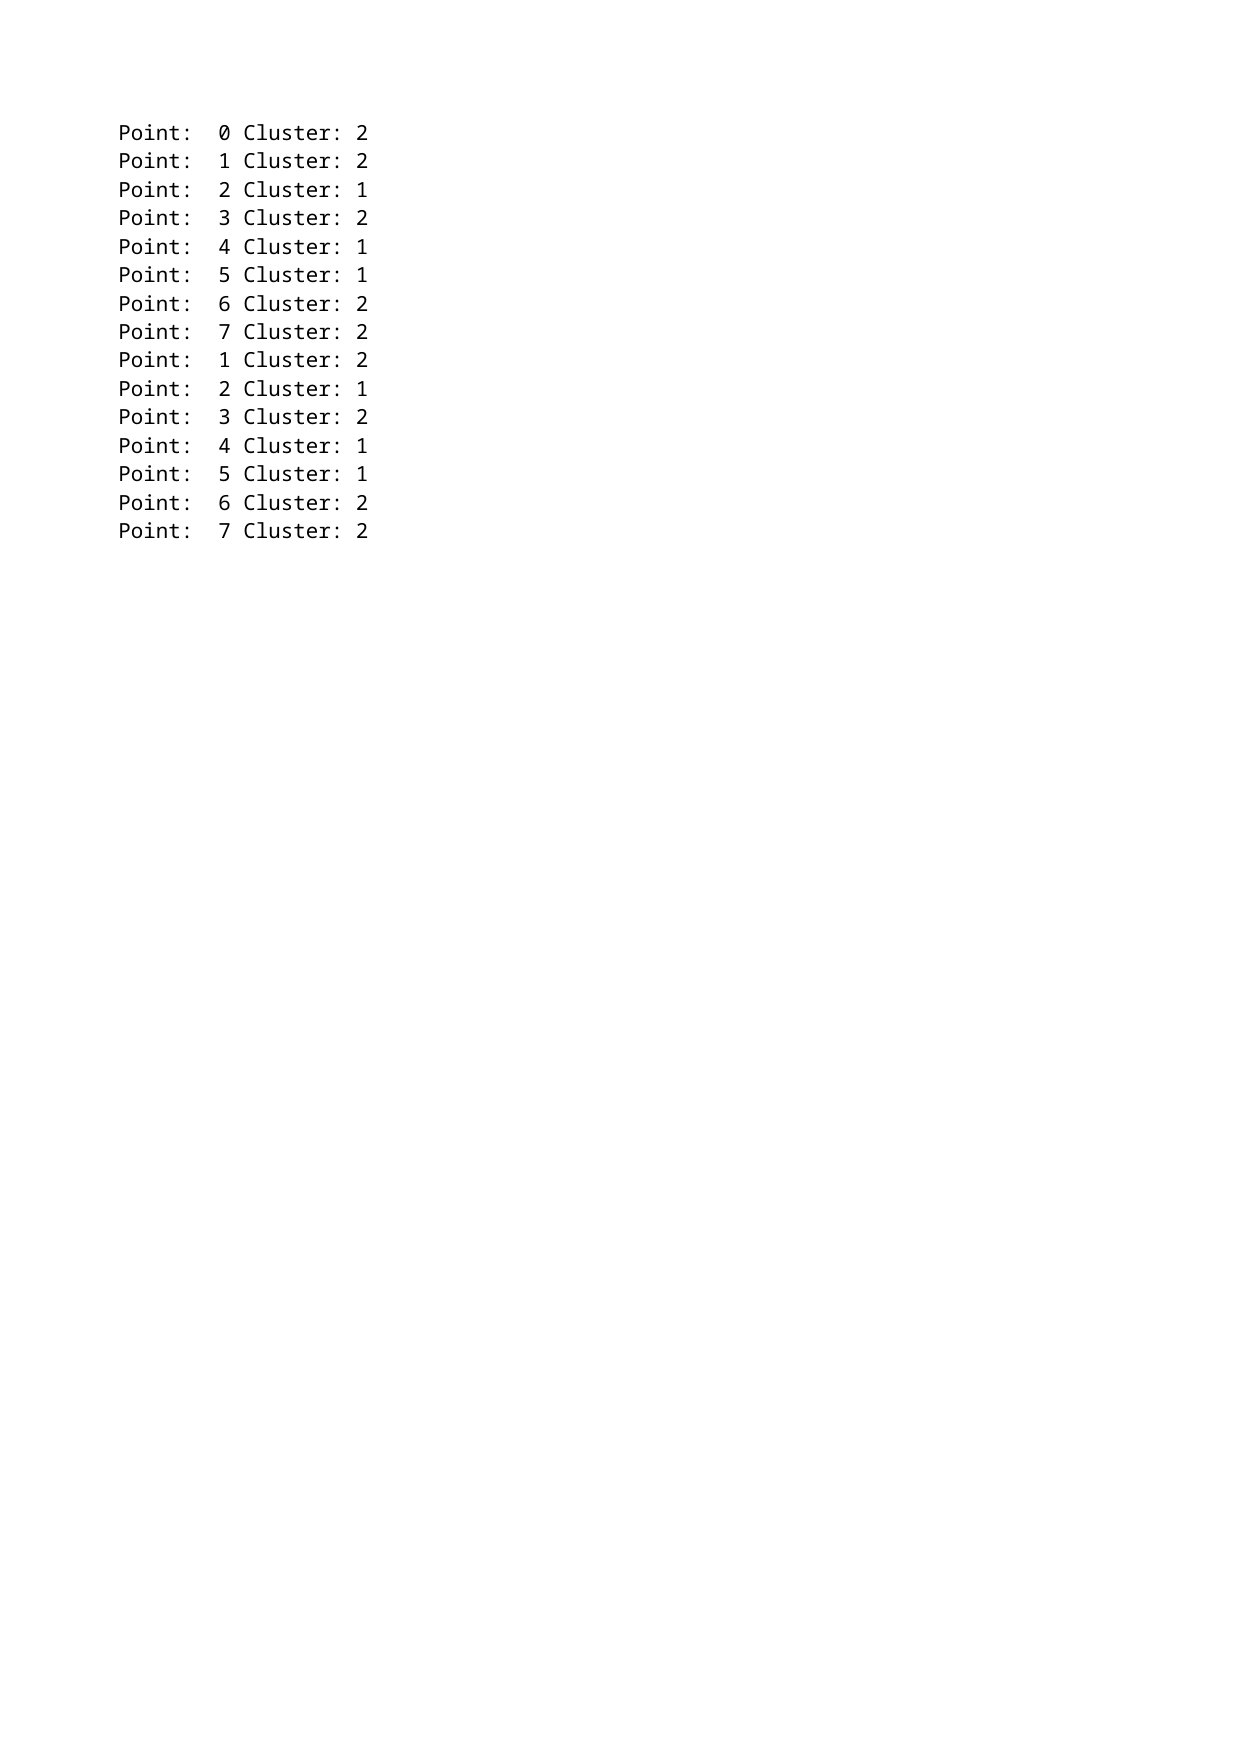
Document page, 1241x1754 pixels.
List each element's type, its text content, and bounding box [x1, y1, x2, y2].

text Point: 7 Cluster: 2 [118, 516, 1122, 545]
text Point: 5 Cluster: 1 [118, 260, 1122, 289]
text Point: 7 Cluster: 2 [118, 317, 1122, 346]
text Point: 4 Cluster: 1 [118, 431, 1122, 459]
text Point: 6 Cluster: 2 [118, 488, 1122, 516]
text Point: 3 Cluster: 2 [118, 203, 1122, 232]
text Point: 2 Cluster: 1 [118, 175, 1122, 203]
text Point: 4 Cluster: 1 [118, 232, 1122, 260]
text Point: 1 Cluster: 2 [118, 346, 1122, 374]
text Point: 0 Cluster: 2 [118, 118, 1122, 147]
text Point: 2 Cluster: 1 [118, 374, 1122, 402]
text Point: 1 Cluster: 2 [118, 147, 1122, 175]
text Point: 6 Cluster: 2 [118, 289, 1122, 317]
text Point: 5 Cluster: 1 [118, 459, 1122, 488]
text Point: 3 Cluster: 2 [118, 402, 1122, 431]
